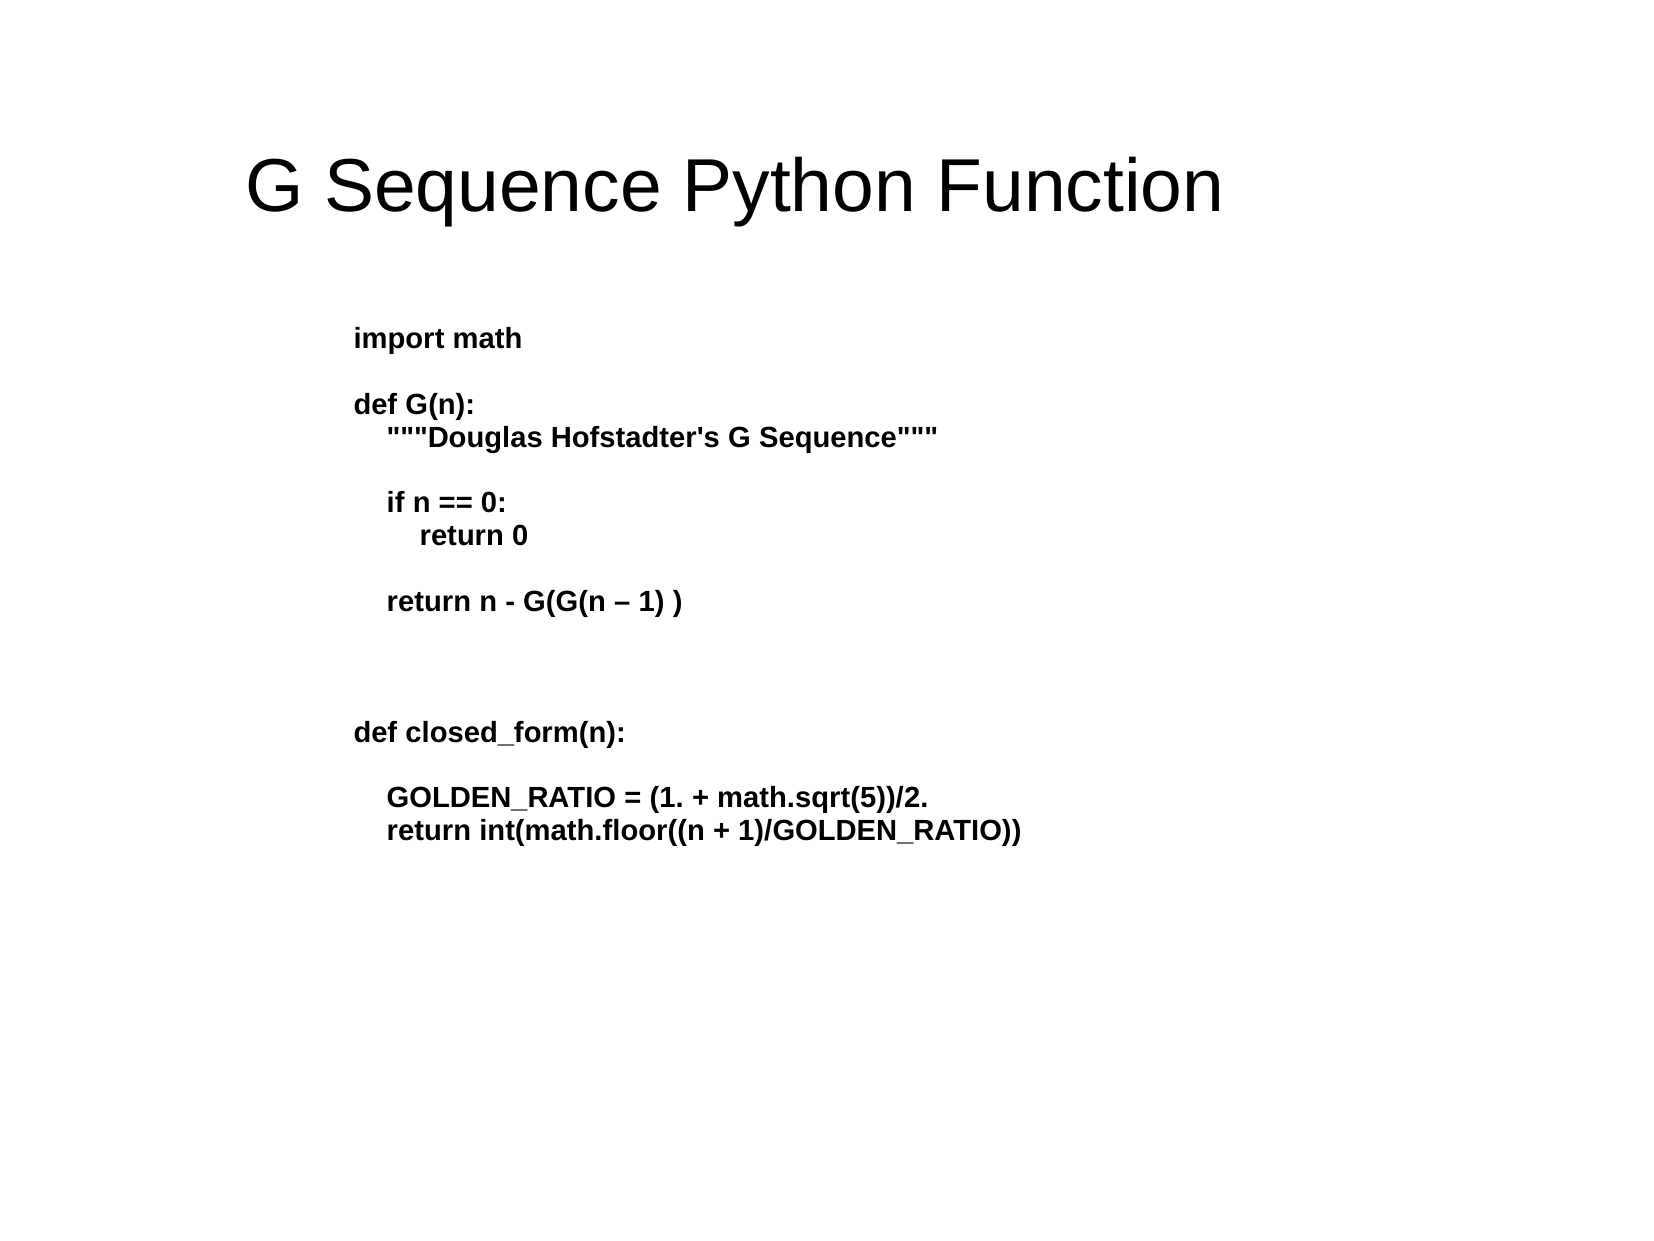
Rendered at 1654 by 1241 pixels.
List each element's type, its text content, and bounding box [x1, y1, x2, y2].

text_box import math def G(n): """Douglas Hofstadter's G Sequence""" if n == 0: return 0 return n - G(G(n – 1) ) def closed_form(n): GOLDEN_RATIO = (1. + math.sqrt(5))/2. return int(math.floor((n + 1)/GOLDEN_RATIO)) [338, 315, 1038, 888]
text_box G Sequence Python Function [180, 101, 1291, 271]
